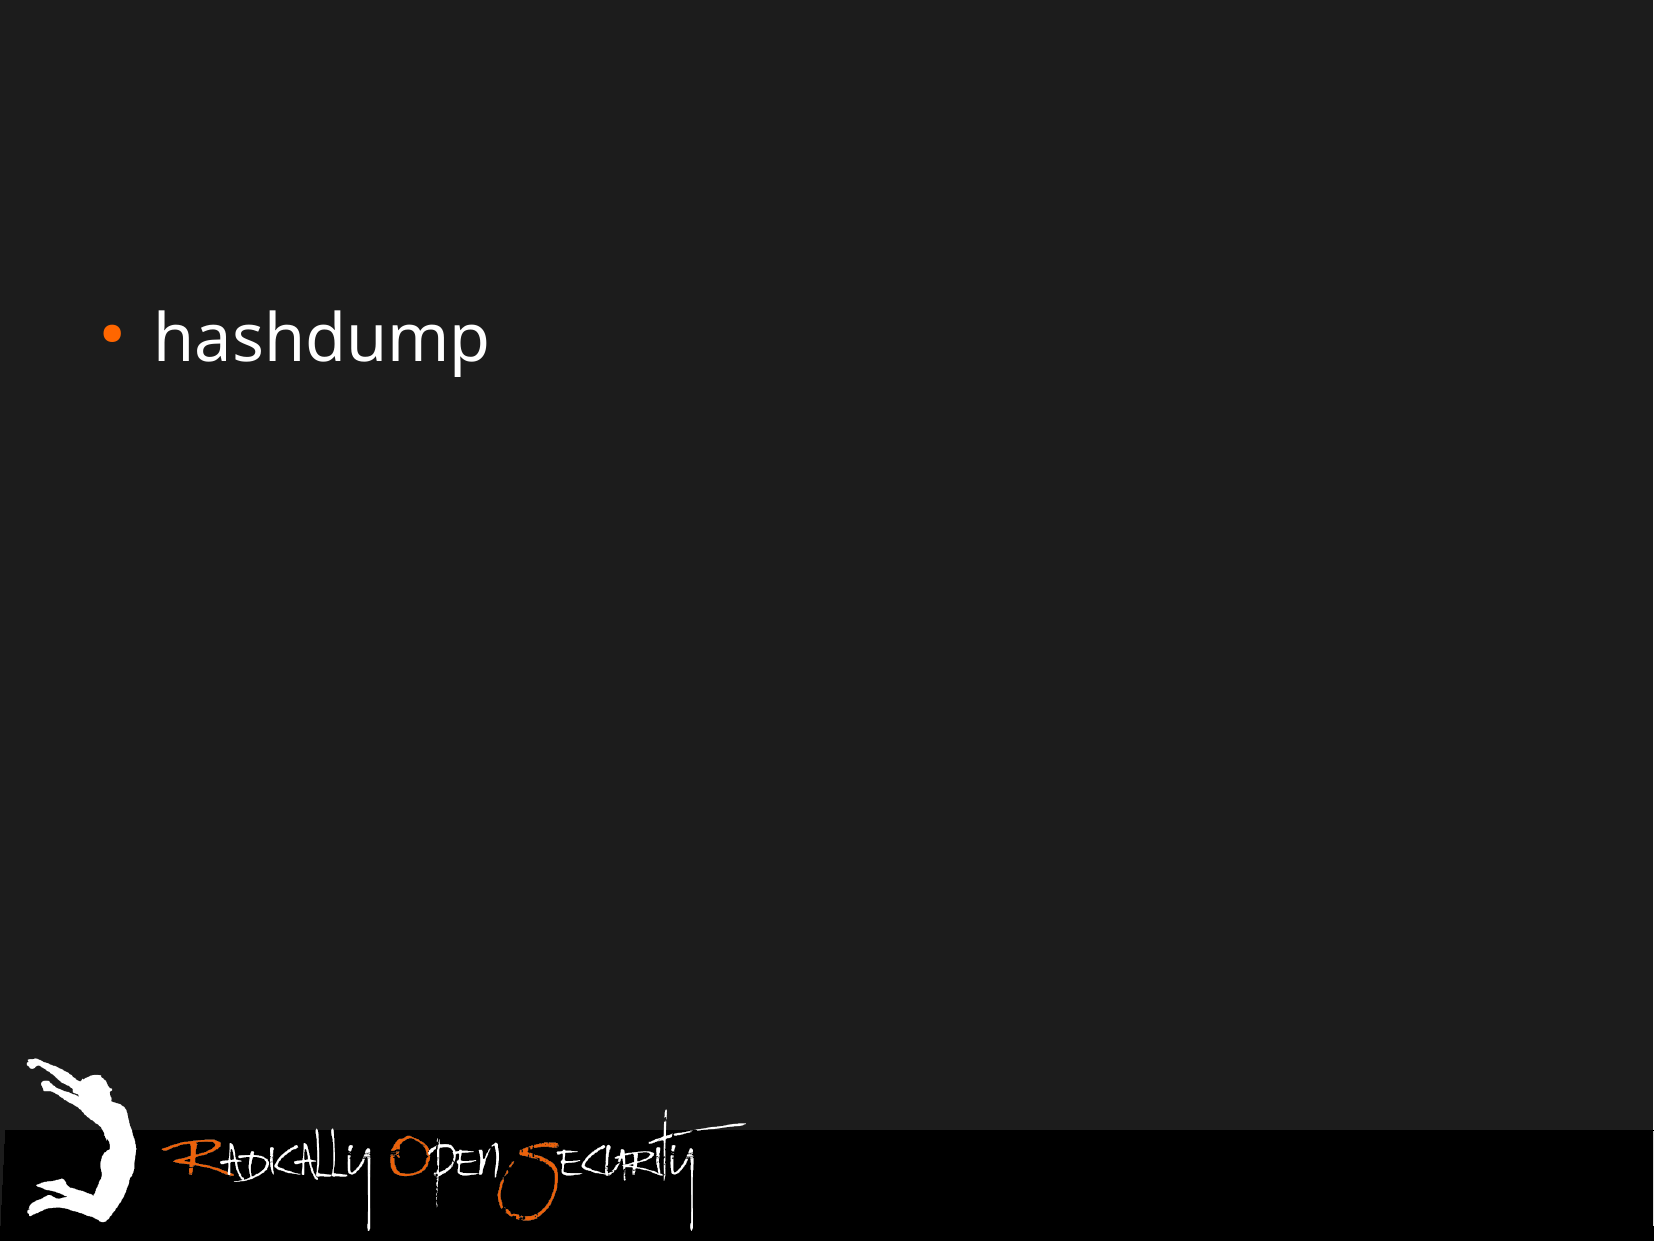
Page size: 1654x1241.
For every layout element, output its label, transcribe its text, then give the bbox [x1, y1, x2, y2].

list hashdump [82, 290, 1571, 1010]
picture [0, 1022, 778, 1241]
